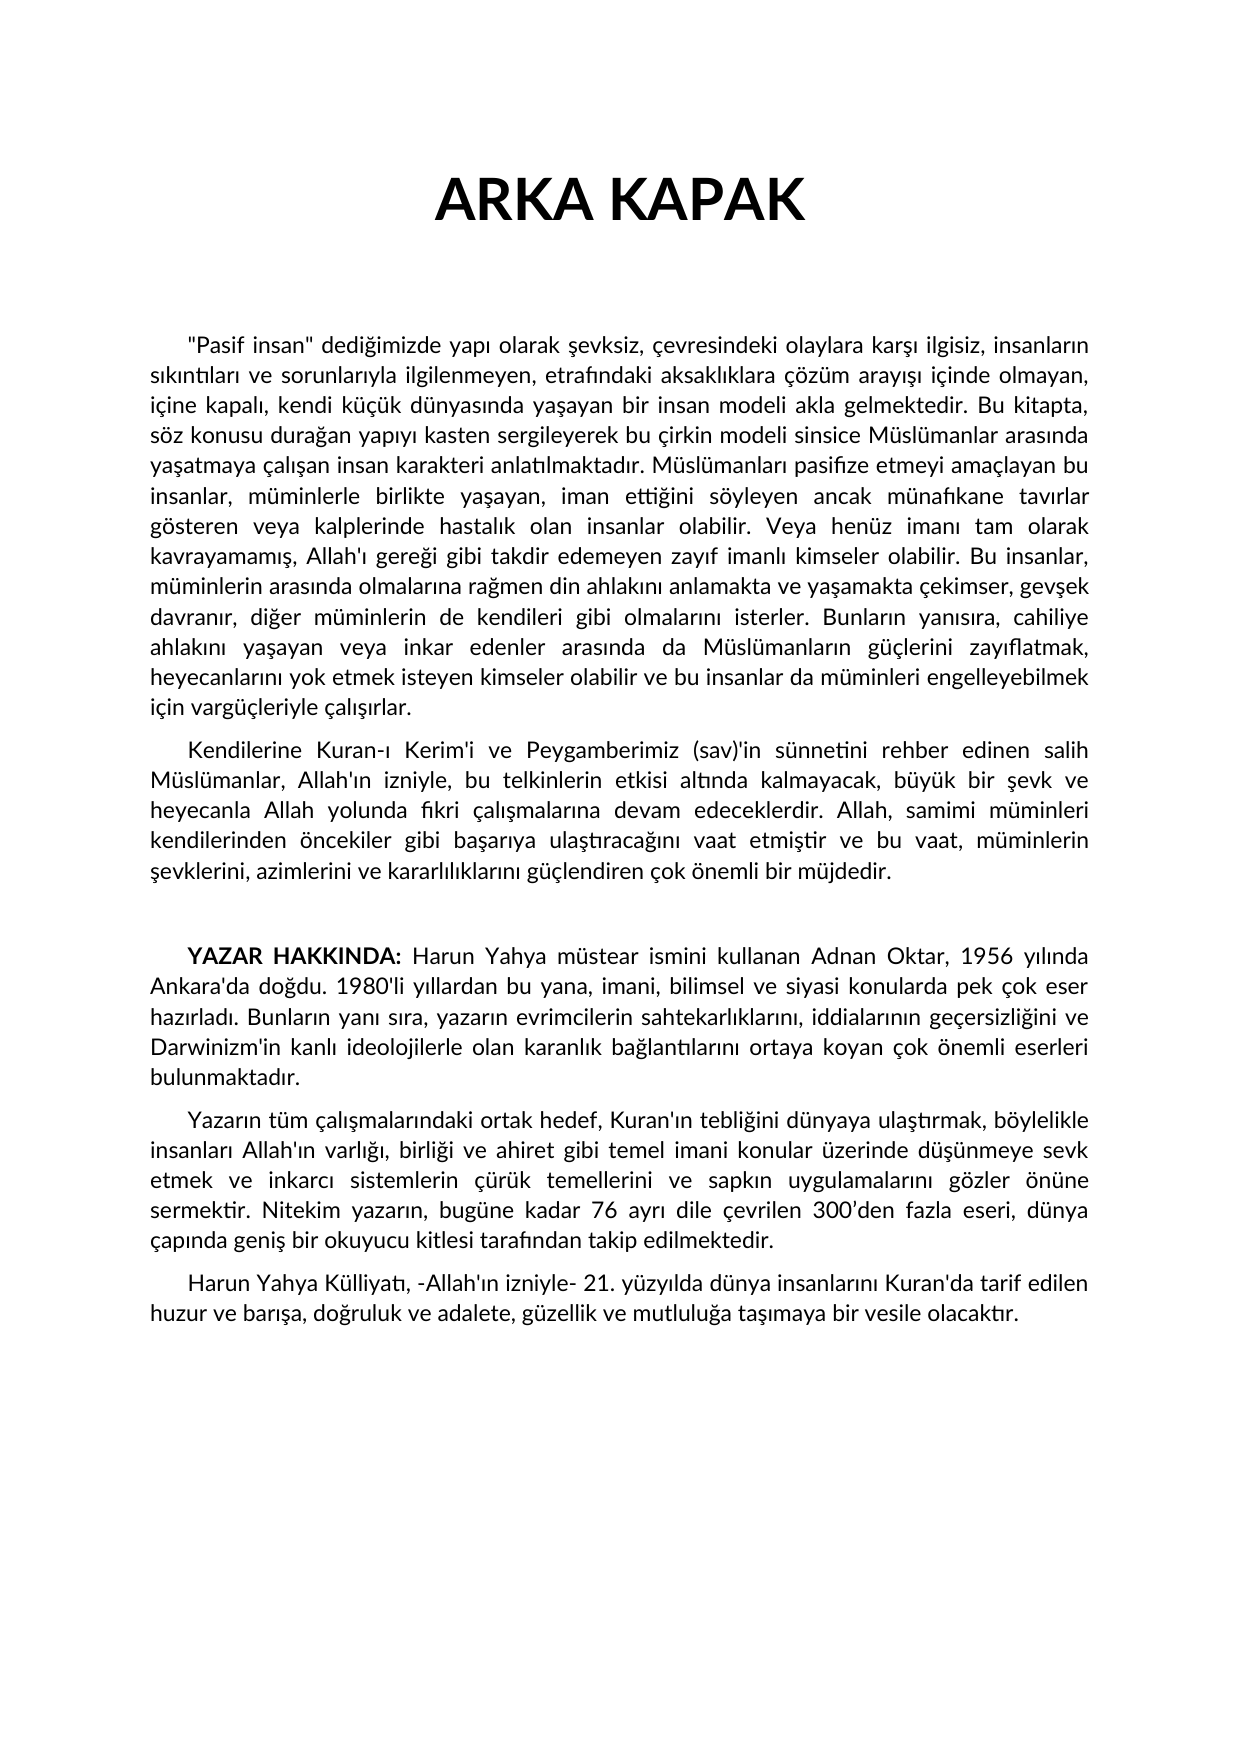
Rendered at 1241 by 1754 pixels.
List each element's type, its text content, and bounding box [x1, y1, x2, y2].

text YAZAR HAKKINDA: Harun Yahya müstear ismini kullanan Adnan Oktar, 1956 yılında Ankara'da doğdu. 1980'li yıllardan bu yana, imani, bilimsel ve siyasi konularda pek çok eser hazırladı. Bunların yanı sıra, yazarın evrimcilerin sahtekarlıklarını, iddialarının geçersizliğini ve Darwinizm'in kanlı ideolojilerle olan karanlık bağlantılarını ortaya koyan çok önemli eserleri bulunmaktadır. [150, 942, 1090, 1090]
text Yazarın tüm çalışmalarındaki ortak hedef, Kuran'ın tebliğini dünyaya ulaştırmak, böylelikle insanları Allah'ın varlığı, birliği ve ahiret gibi temel imani konular üzerinde düşünmeye sevk etmek ve inkarcı sistemlerin çürük temellerini ve sapkın uygulamalarını gözler önüne sermektir. Nitekim yazarın, bugüne kadar 76 ayrı dile çevrilen 300’den fazla eseri, dünya çapında geniş bir okuyucu kitlesi tarafından takip edilmektedir. [150, 1105, 1090, 1254]
text "Pasif insan" dediğimizde yapı olarak şevksiz, çevresindeki olaylara karşı ilgisiz, insanların sıkıntıları ve sorunlarıyla ilgilenmeyen, etrafındaki aksaklıklara çözüm arayışı içinde olmayan, içine kapalı, kendi küçük dünyasında yaşayan bir insan modeli akla gelmektedir. Bu kitapta, söz konusu durağan yapıyı kasten sergileyerek bu çirkin modeli sinsice Müslümanlar arasında yaşatmaya çalışan insan karakteri anlatılmaktadır. Müslümanları pasifize etmeyi amaçlayan bu insanlar, müminlerle birlikte yaşayan, iman ettiğini söyleyen ancak münafıkane tavırlar gösteren veya kalplerinde hastalık olan insanlar olabilir. Veya henüz imanı tam olarak kavrayamamış, Allah'ı gereği gibi takdir edemeyen zayıf imanlı kimseler olabilir. Bu insanlar, müminlerin arasında olmalarına rağmen din ahlakını anlamakta ve yaşamakta çekimser, gevşek davranır, diğer müminlerin de kendileri gibi olmalarını isterler. Bunların yanısıra, cahiliye ahlakını yaşayan veya inkar edenler arasında da Müslümanların güçlerini zayıflatmak, heyecanlarını yok etmek isteyen kimseler olabilir ve bu insanlar da müminleri engelleyebilmek için vargüçleriyle çalışırlar. [150, 330, 1090, 720]
text Harun Yahya Külliyatı, -Allah'ın izniyle- 21. yüzyılda dünya insanlarını Kuran'da tarif edilen huzur ve barışa, doğruluk ve adalete, güzellik ve mutluluğa taşımaya bir vesile olacaktır. [150, 1269, 1090, 1327]
text Kendilerine Kuran-ı Kerim'i ve Peygamberimiz (sav)'in sünnetini rehber edinen salih Müslümanlar, Allah'ın izniyle, bu telkinlerin etkisi altında kalmayacak, büyük bir şevk ve heyecanla Allah yolunda fikri çalışmalarına devam edeceklerdir. Allah, samimi müminleri kendilerinden öncekiler gibi başarıya ulaştıracağını vaat etmiştir ve bu vaat, müminlerin şevklerini, azimlerini ve kararlılıklarını güçlendiren çok önemli bir müjdedir. [150, 736, 1090, 884]
subtitle ARKA KAPAK [150, 162, 1090, 232]
